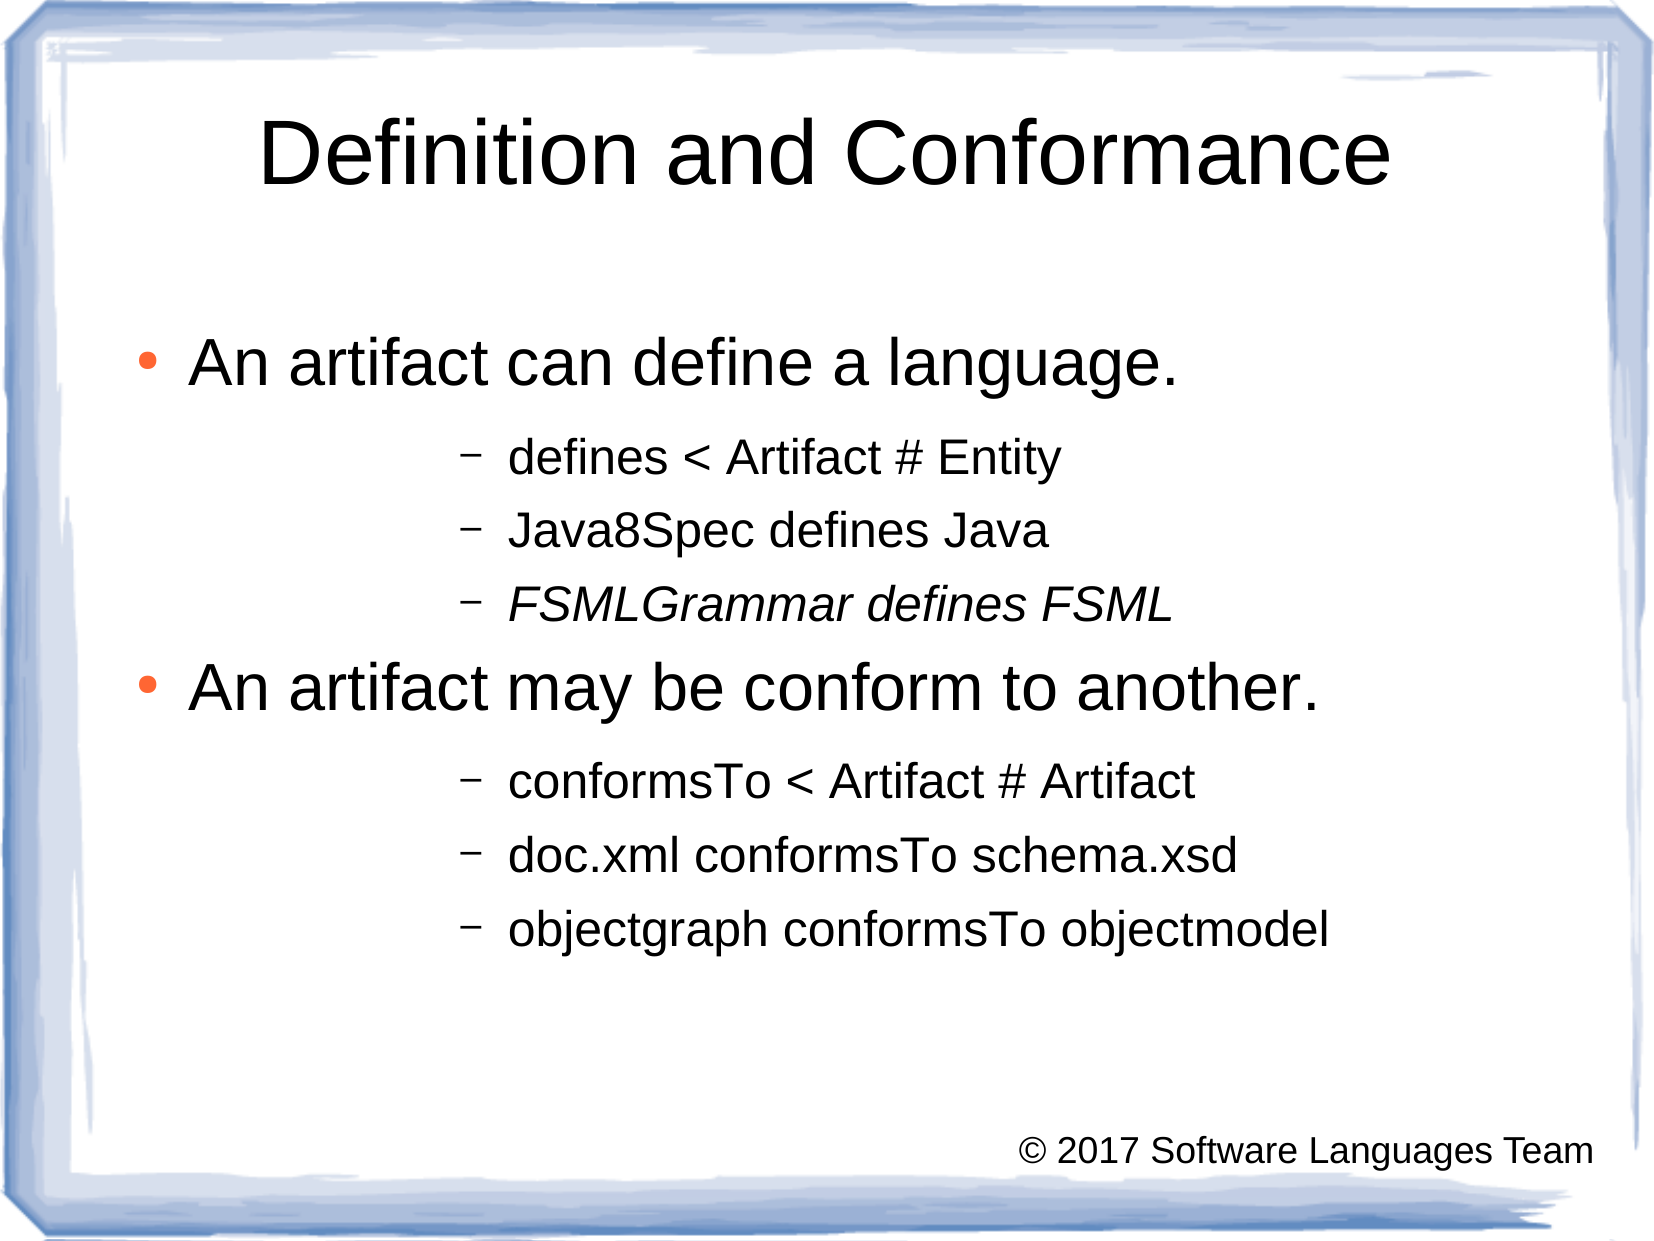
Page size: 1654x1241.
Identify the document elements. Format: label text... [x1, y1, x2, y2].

picture [0, 0, 1654, 1241]
text_box © 2017 Software Languages Team [1003, 1122, 1625, 1182]
title Definition and Conformance [82, 49, 1571, 257]
list An artifact can define a language. defines < Artifact # Entity Java8Spec defines Java FSMLGrammar defines FSML An artifact may be conform to another. conformsTo < Artifact # Artifact doc.xml conformsTo schema.xsd objectgraph conformsTo objectmodel [118, 324, 1571, 1004]
